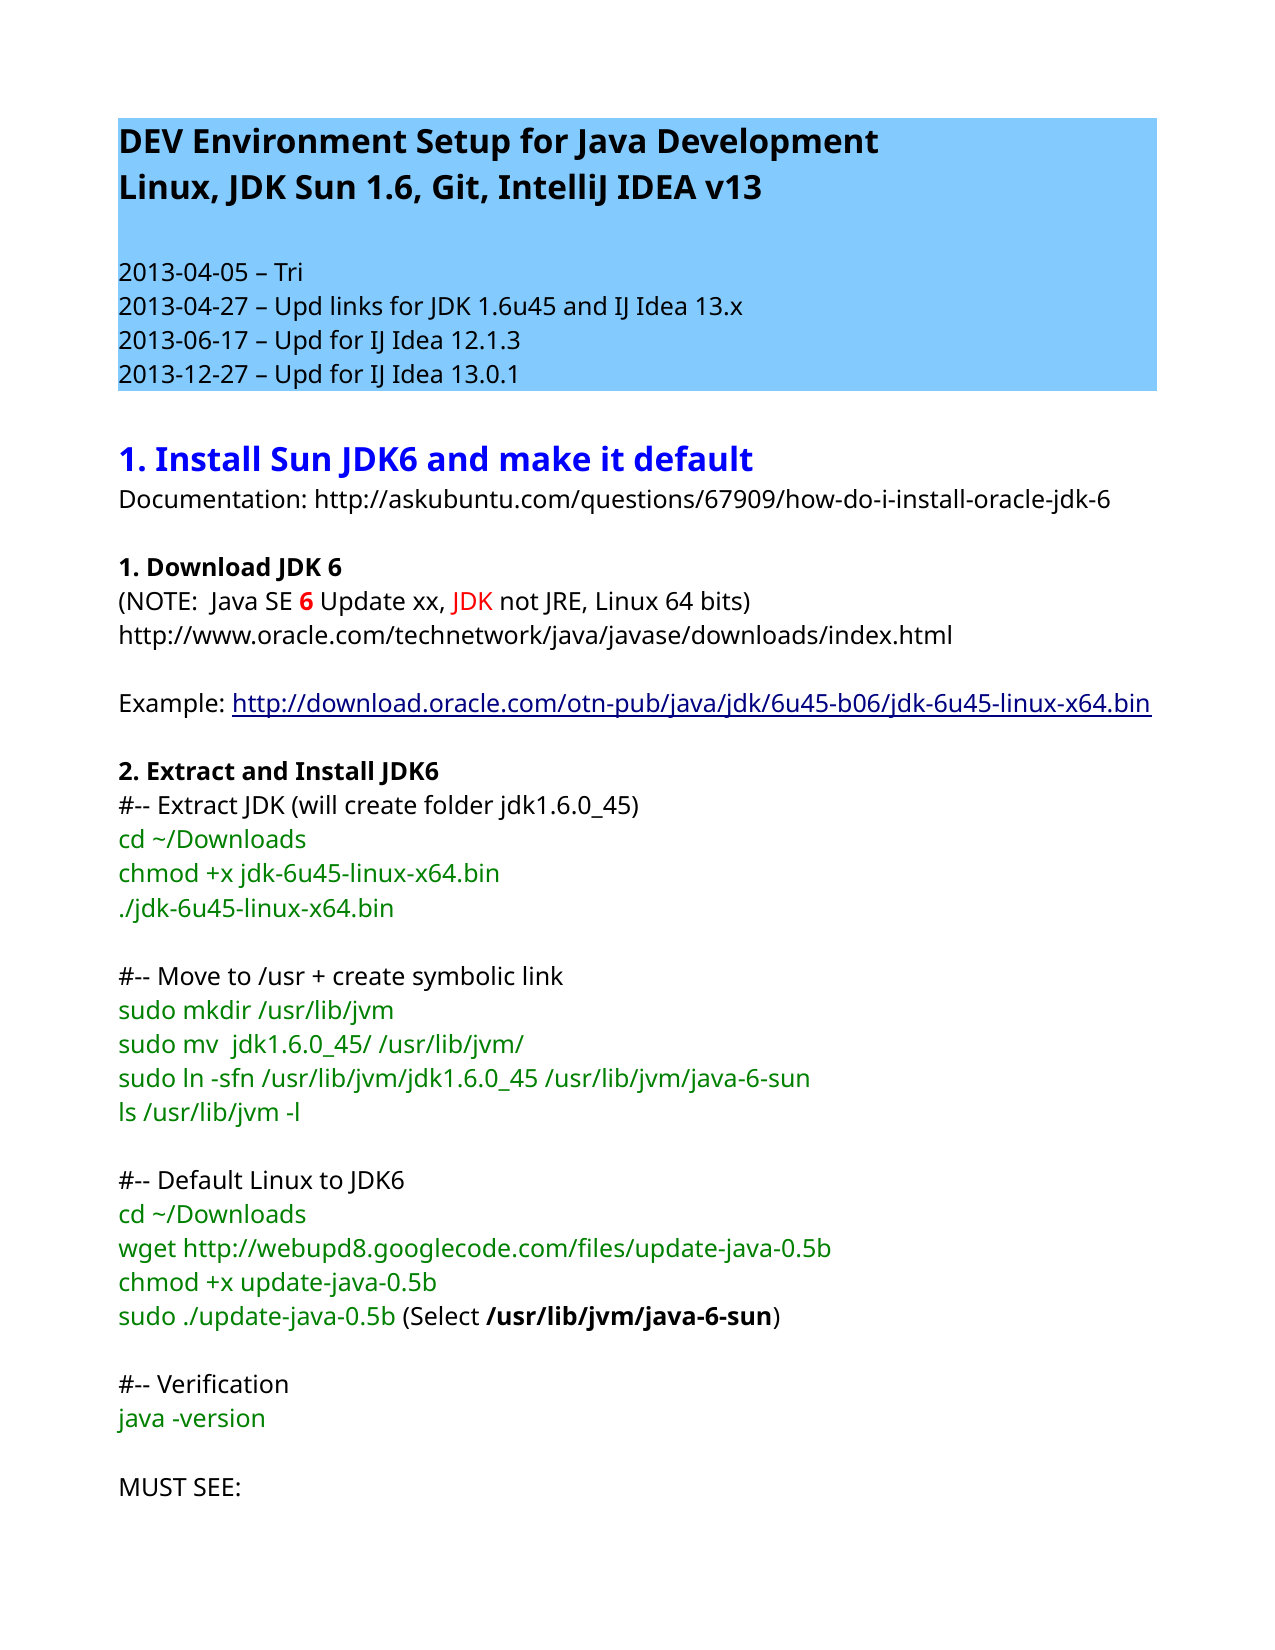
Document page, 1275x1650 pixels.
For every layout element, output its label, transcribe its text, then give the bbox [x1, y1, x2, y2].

text cd ~/Downloads chmod +x jdk-6u45-linux-x64.bin [118, 822, 1157, 890]
text sudo ./update-java-0.5b (Select /usr/lib/jvm/java-6-sun) [118, 1299, 1157, 1333]
text 2013-12-27 – Upd for IJ Idea 13.0.1 [118, 357, 1157, 391]
text Documentation: http://askubuntu.com/questions/67909/how-do-i-install-oracle-jdk-6 [118, 481, 1157, 516]
text sudo mv jdk1.6.0_45/ /usr/lib/jvm/ [118, 1026, 1157, 1061]
text ./jdk-6u45-linux-x64.bin [118, 890, 1157, 924]
text 2. Extract and Install JDK6 #-- Extract JDK (will create folder jdk1.6.0_45) [118, 754, 1157, 822]
text (NOTE: Java SE 6 Update xx, JDK not JRE, Linux 64 bits) [118, 584, 1157, 618]
text #-- Default Linux to JDK6 [118, 1129, 1157, 1197]
text 1. Install Sun JDK6 and make it default [118, 436, 1157, 481]
text #-- Move to /usr + create symbolic link [118, 958, 1157, 992]
text 2013-06-17 – Upd for IJ Idea 12.1.3 [118, 322, 1157, 357]
text cd ~/Downloads wget http://webupd8.googlecode.com/files/update-java-0.5b [118, 1197, 1157, 1265]
text chmod +x update-java-0.5b [118, 1265, 1157, 1299]
text #-- Verification [118, 1367, 1157, 1401]
text http://www.oracle.com/technetwork/java/javase/downloads/index.html [118, 618, 1157, 652]
text MUST SEE: [118, 1469, 1157, 1503]
text sudo mkdir /usr/lib/jvm [118, 992, 1157, 1026]
text ls /usr/lib/jvm -l [118, 1094, 1157, 1129]
text sudo ln -sfn /usr/lib/jvm/jdk1.6.0_45 /usr/lib/jvm/java-6-sun [118, 1061, 1157, 1094]
text DEV Environment Setup for Java Development Linux, JDK Sun 1.6, Git, IntelliJ IDEA v13 [118, 118, 1157, 209]
text 1. Download JDK 6 [118, 549, 1157, 584]
text java -version [118, 1401, 1157, 1435]
text Example: http://download.oracle.com/otn-pub/java/jdk/6u45-b06/jdk-6u45-linux-x64.bin [118, 686, 1157, 720]
text 2013-04-27 – Upd links for JDK 1.6u45 and IJ Idea 13.x [118, 288, 1157, 322]
text 2013-04-05 – Tri [118, 254, 1157, 288]
